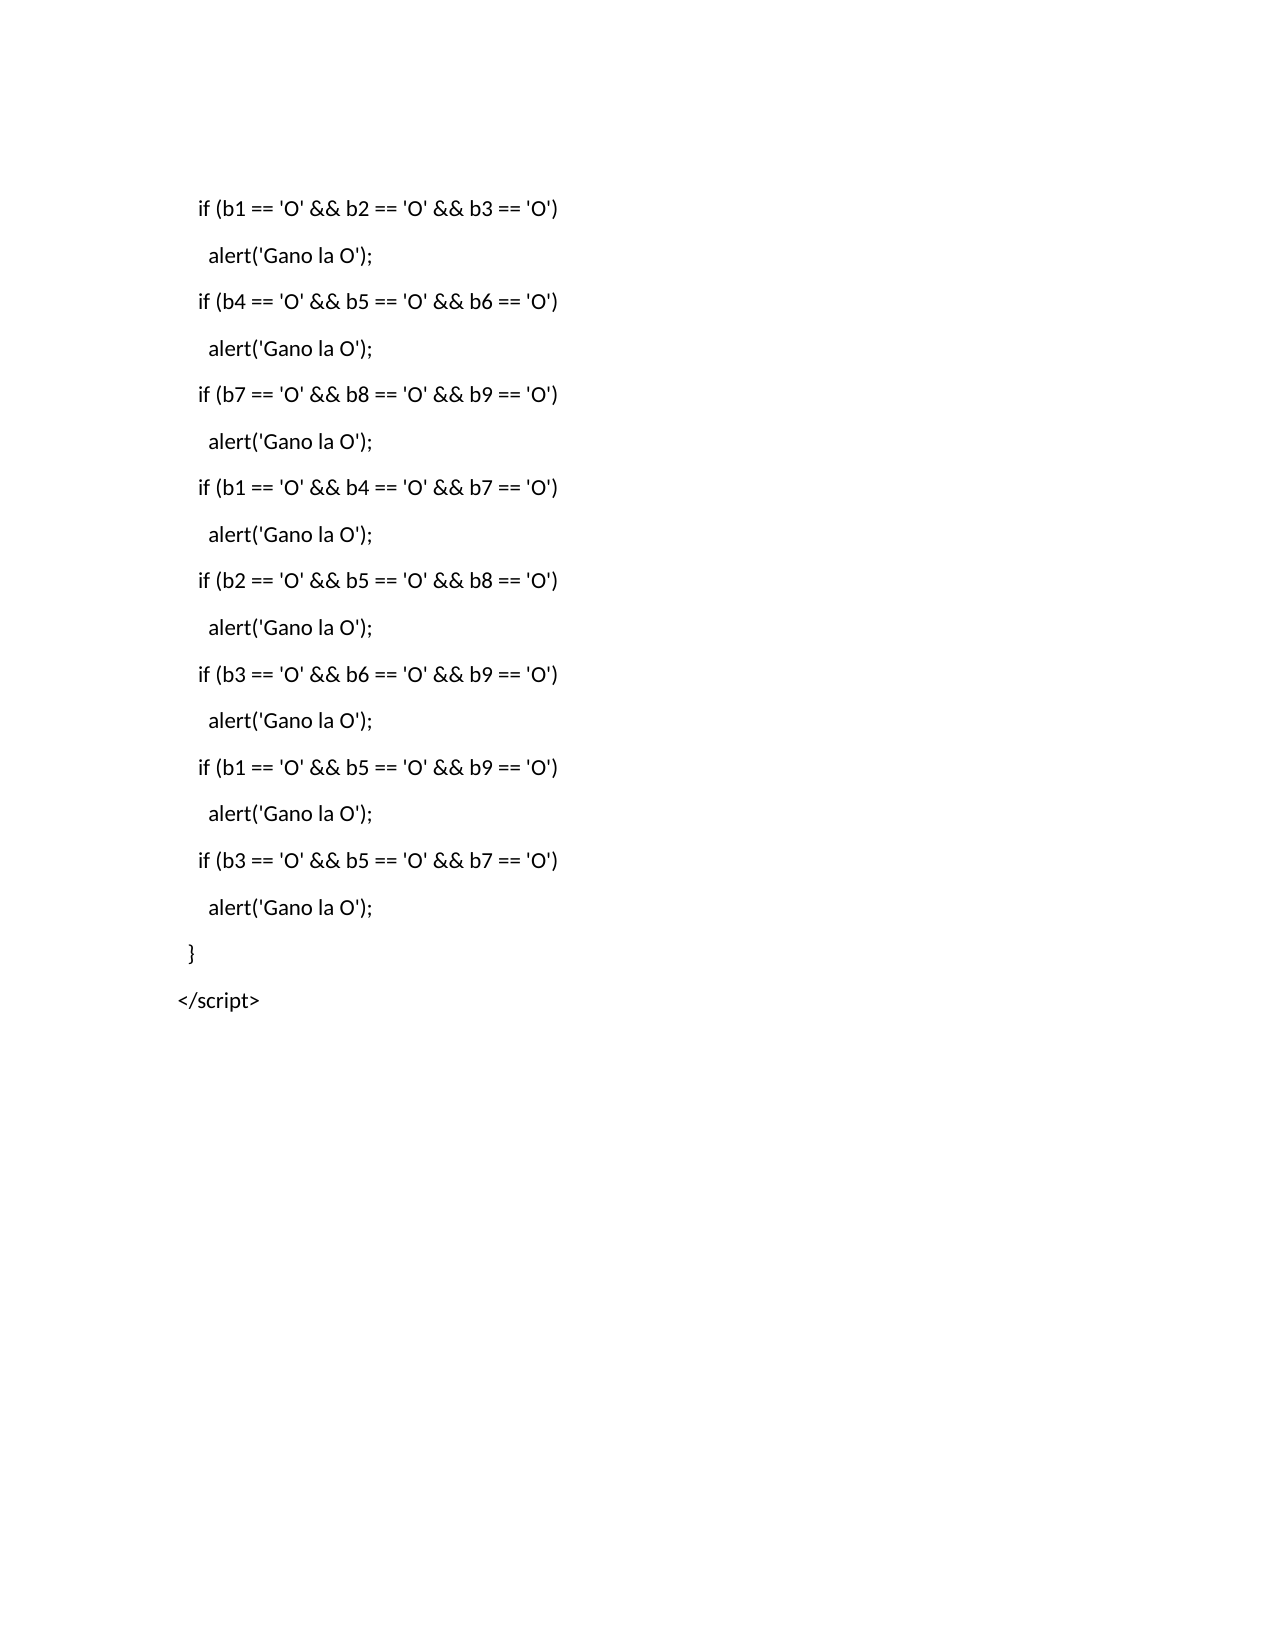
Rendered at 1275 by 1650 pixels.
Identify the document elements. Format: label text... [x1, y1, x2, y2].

text if (b3 == 'O' && b6 == 'O' && b9 == 'O') [177, 660, 1098, 688]
text alert('Gano la O'); [177, 613, 1098, 641]
text alert('Gano la O'); [177, 706, 1098, 734]
text if (b7 == 'O' && b8 == 'O' && b9 == 'O') [177, 380, 1098, 408]
text } [177, 939, 1098, 967]
text if (b1 == 'O' && b2 == 'O' && b3 == 'O') [177, 194, 1098, 222]
text alert('Gano la O'); [177, 520, 1098, 548]
text </script> [177, 986, 1098, 1014]
text if (b4 == 'O' && b5 == 'O' && b6 == 'O') [177, 287, 1098, 315]
text alert('Gano la O'); [177, 427, 1098, 455]
text alert('Gano la O'); [177, 334, 1098, 362]
text if (b2 == 'O' && b5 == 'O' && b8 == 'O') [177, 567, 1098, 595]
text if (b1 == 'O' && b4 == 'O' && b7 == 'O') [177, 473, 1098, 502]
text alert('Gano la O'); [177, 893, 1098, 921]
text alert('Gano la O'); [177, 241, 1098, 269]
text if (b1 == 'O' && b5 == 'O' && b9 == 'O') [177, 753, 1098, 781]
text if (b3 == 'O' && b5 == 'O' && b7 == 'O') [177, 846, 1098, 874]
text alert('Gano la O'); [177, 799, 1098, 827]
